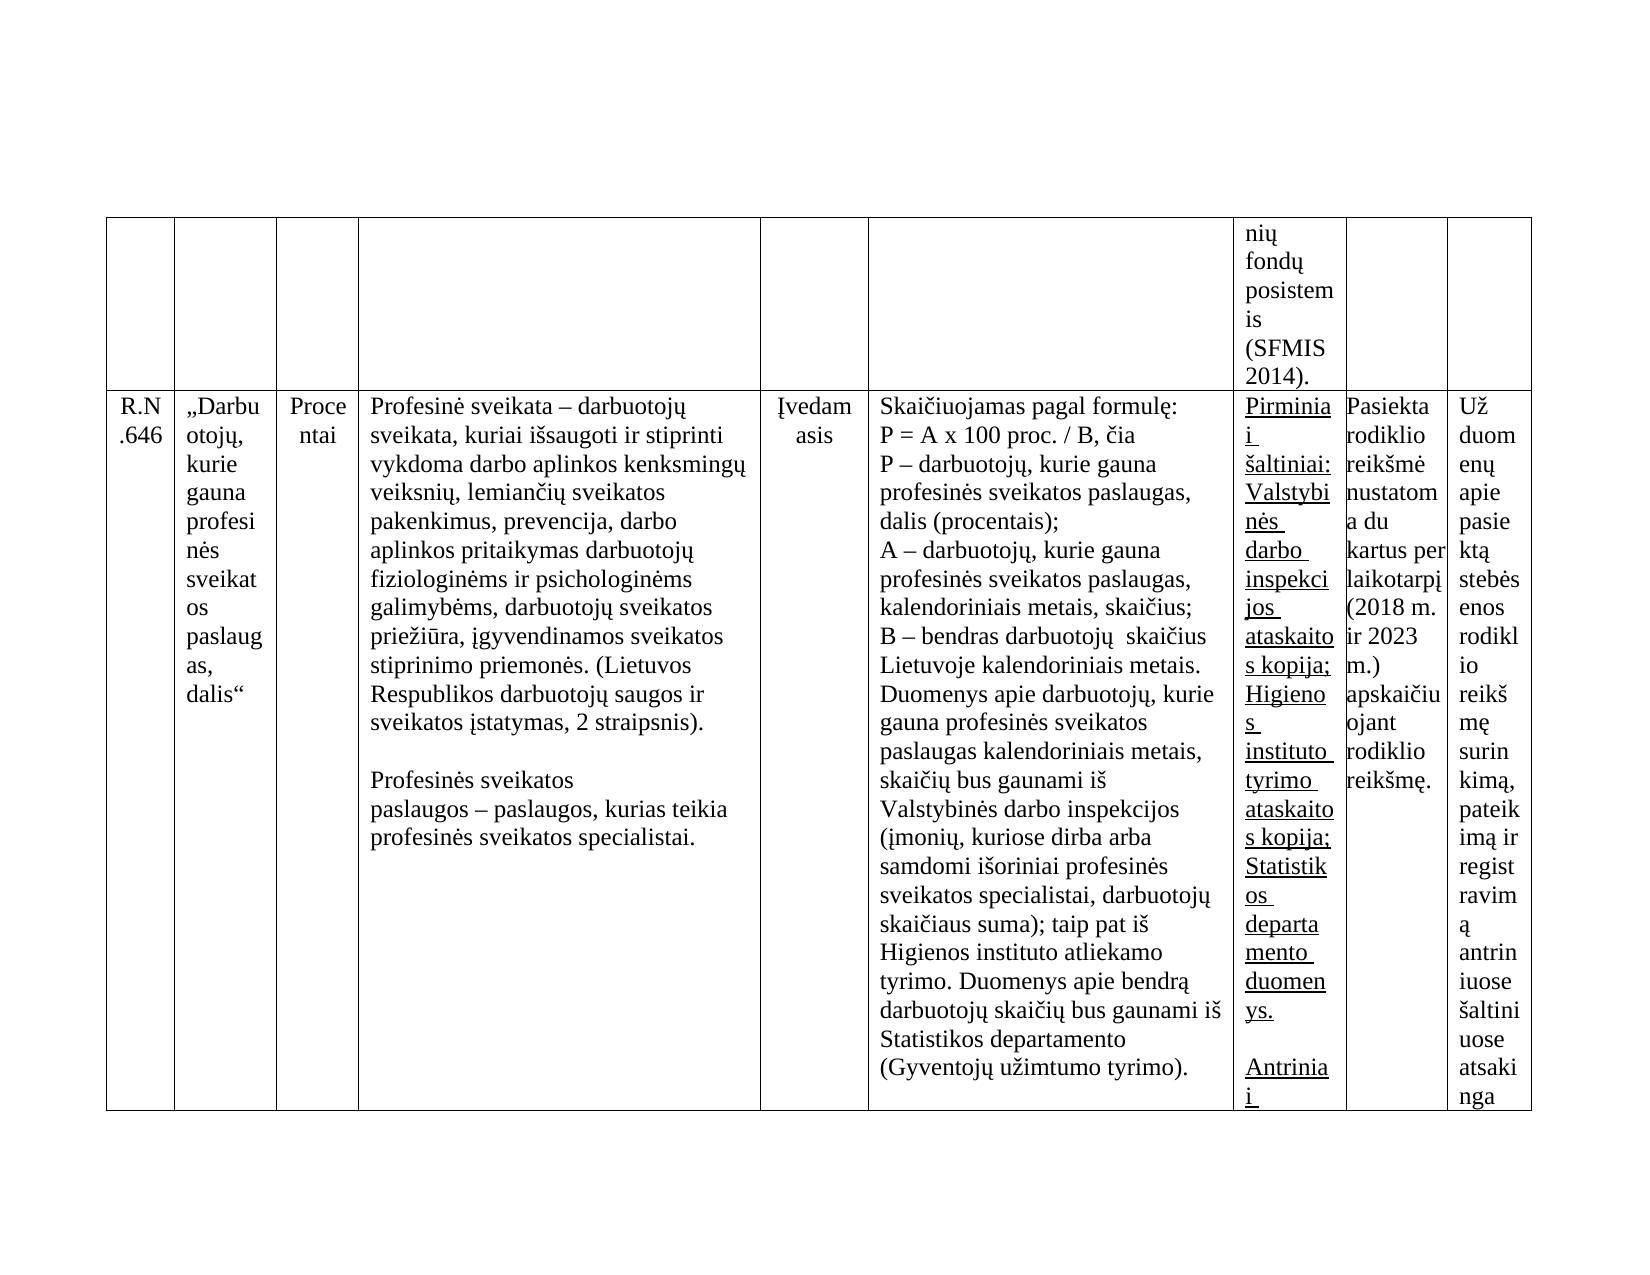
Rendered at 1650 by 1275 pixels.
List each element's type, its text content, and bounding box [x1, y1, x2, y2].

table_cell [869, 218, 1233, 390]
table_cell [277, 218, 358, 390]
table_cell Už duomenų apie pasiektą stebėsenos rodiklio reikšmę surinkimą, pateikimą ir registravimą antriniuose šaltiniuose atsakinga [1448, 391, 1531, 1110]
table_cell Pasiekta rodiklio reikšmė nustatoma du kartus per laikotarpį (2018 m. ir 2023 m.) apskaičiuojant rodiklio reikšmę. [1347, 391, 1447, 1110]
table_cell Pirminiai šaltiniai: Valstybinės darbo inspekcijos ataskaitos kopija; Higienos instituto tyrimo ataskaitos kopija; Statistikos departamento duomenys. Antriniai [1234, 391, 1346, 1110]
table_cell R.N.646 [107, 391, 174, 1110]
table_cell nių fondų posistemis (SFMIS2014). [1234, 218, 1346, 390]
table_cell Skaičiuojamas pagal formulę: P = A x 100 proc. / B, čia P – darbuotojų, kurie gauna profesinės sveikatos paslaugas, dalis (procentais); A – darbuotojų, kurie gauna profesinės sveikatos paslaugas, kalendoriniais metais, skaičius; B – bendras darbuotojų skaičius Lietuvoje kalendoriniais metais. Duomenys apie darbuotojų, kurie gauna profesinės sveikatos paslaugas kalendoriniais metais, skaičių bus gaunami iš Valstybinės darbo inspekcijos (įmonių, kuriose dirba arba samdomi išoriniai profesinės sveikatos specialistai, darbuotojų skaičiaus suma); taip pat iš Higienos instituto atliekamo tyrimo. Duomenys apie bendrą darbuotojų skaičių bus gaunami iš Statistikos departamento (Gyventojų užimtumo tyrimo). [869, 391, 1233, 1110]
table_cell Įvedamasis [761, 391, 868, 1110]
table_cell Profesinė sveikata – darbuotojų sveikata, kuriai išsaugoti ir stiprinti vykdoma darbo aplinkos kenksmingų veiksnių, lemiančių sveikatos pakenkimus, prevencija, darbo aplinkos pritaikymas darbuotojų fiziologinėms ir psichologinėms galimybėms, darbuotojų sveikatos priežiūra, įgyvendinamos sveikatos stiprinimo priemonės. (Lietuvos Respublikos darbuotojų saugos ir sveikatos įstatymas, 2 straipsnis). Profesinės sveikatos paslaugos – paslaugos, kurias teikia profesinės sveikatos specialistai. [359, 391, 760, 1110]
table_cell [175, 218, 276, 390]
table_cell Procentai [277, 391, 358, 1110]
table_cell „Darbuotojų, kurie gauna profesinės sveikatos paslaugas, dalis“ [175, 391, 276, 1110]
table_cell [359, 218, 760, 390]
table_cell [1347, 218, 1447, 390]
table_cell [761, 218, 868, 390]
table_cell [1448, 218, 1531, 390]
table_cell [107, 218, 174, 390]
